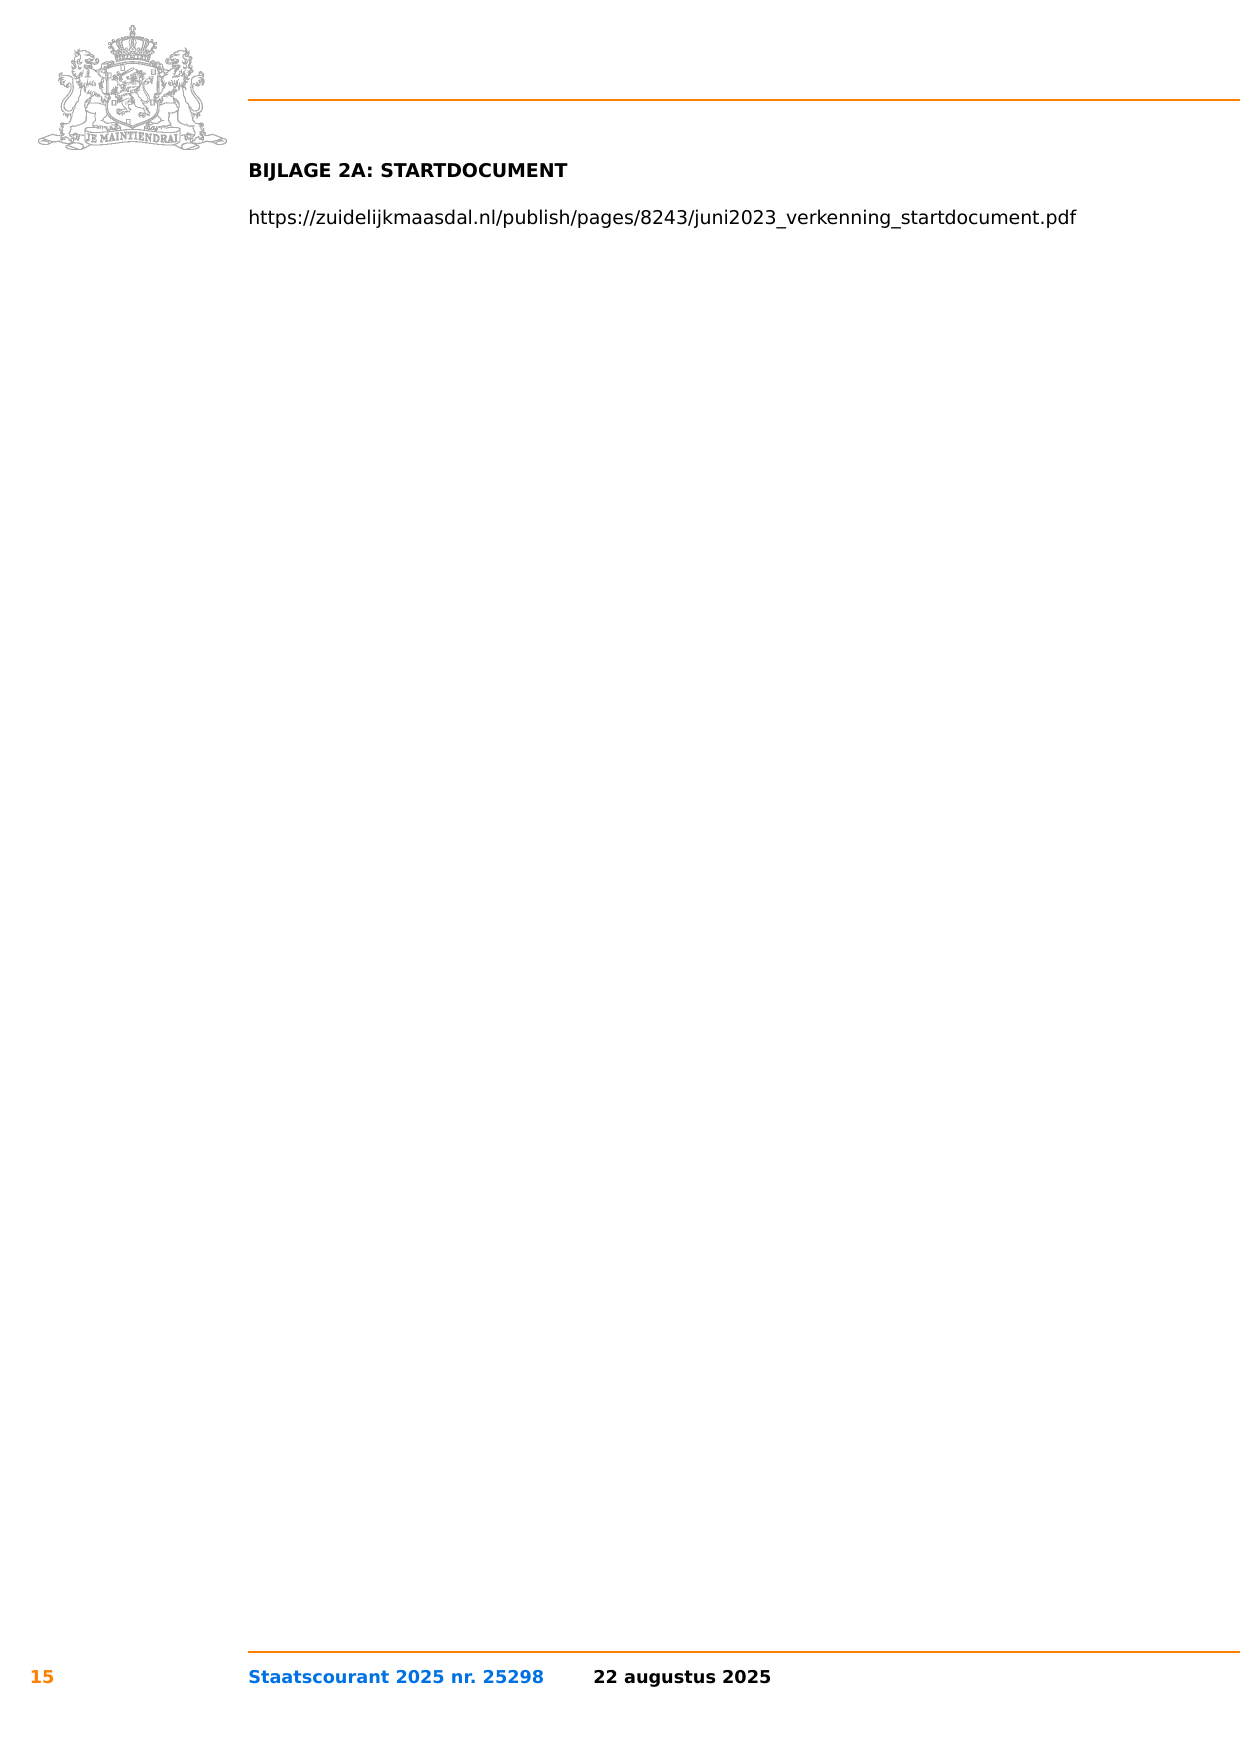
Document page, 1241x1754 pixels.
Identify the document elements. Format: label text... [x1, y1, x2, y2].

subtitle BIJLAGE 2A: STARTDOCUMENT [248, 160, 1163, 182]
text https://zuidelijkmaasdal.nl/publish/pages/8243/juni2023_verkenning_startdocument.pdf [248, 207, 1163, 229]
picture [38, 25, 227, 150]
